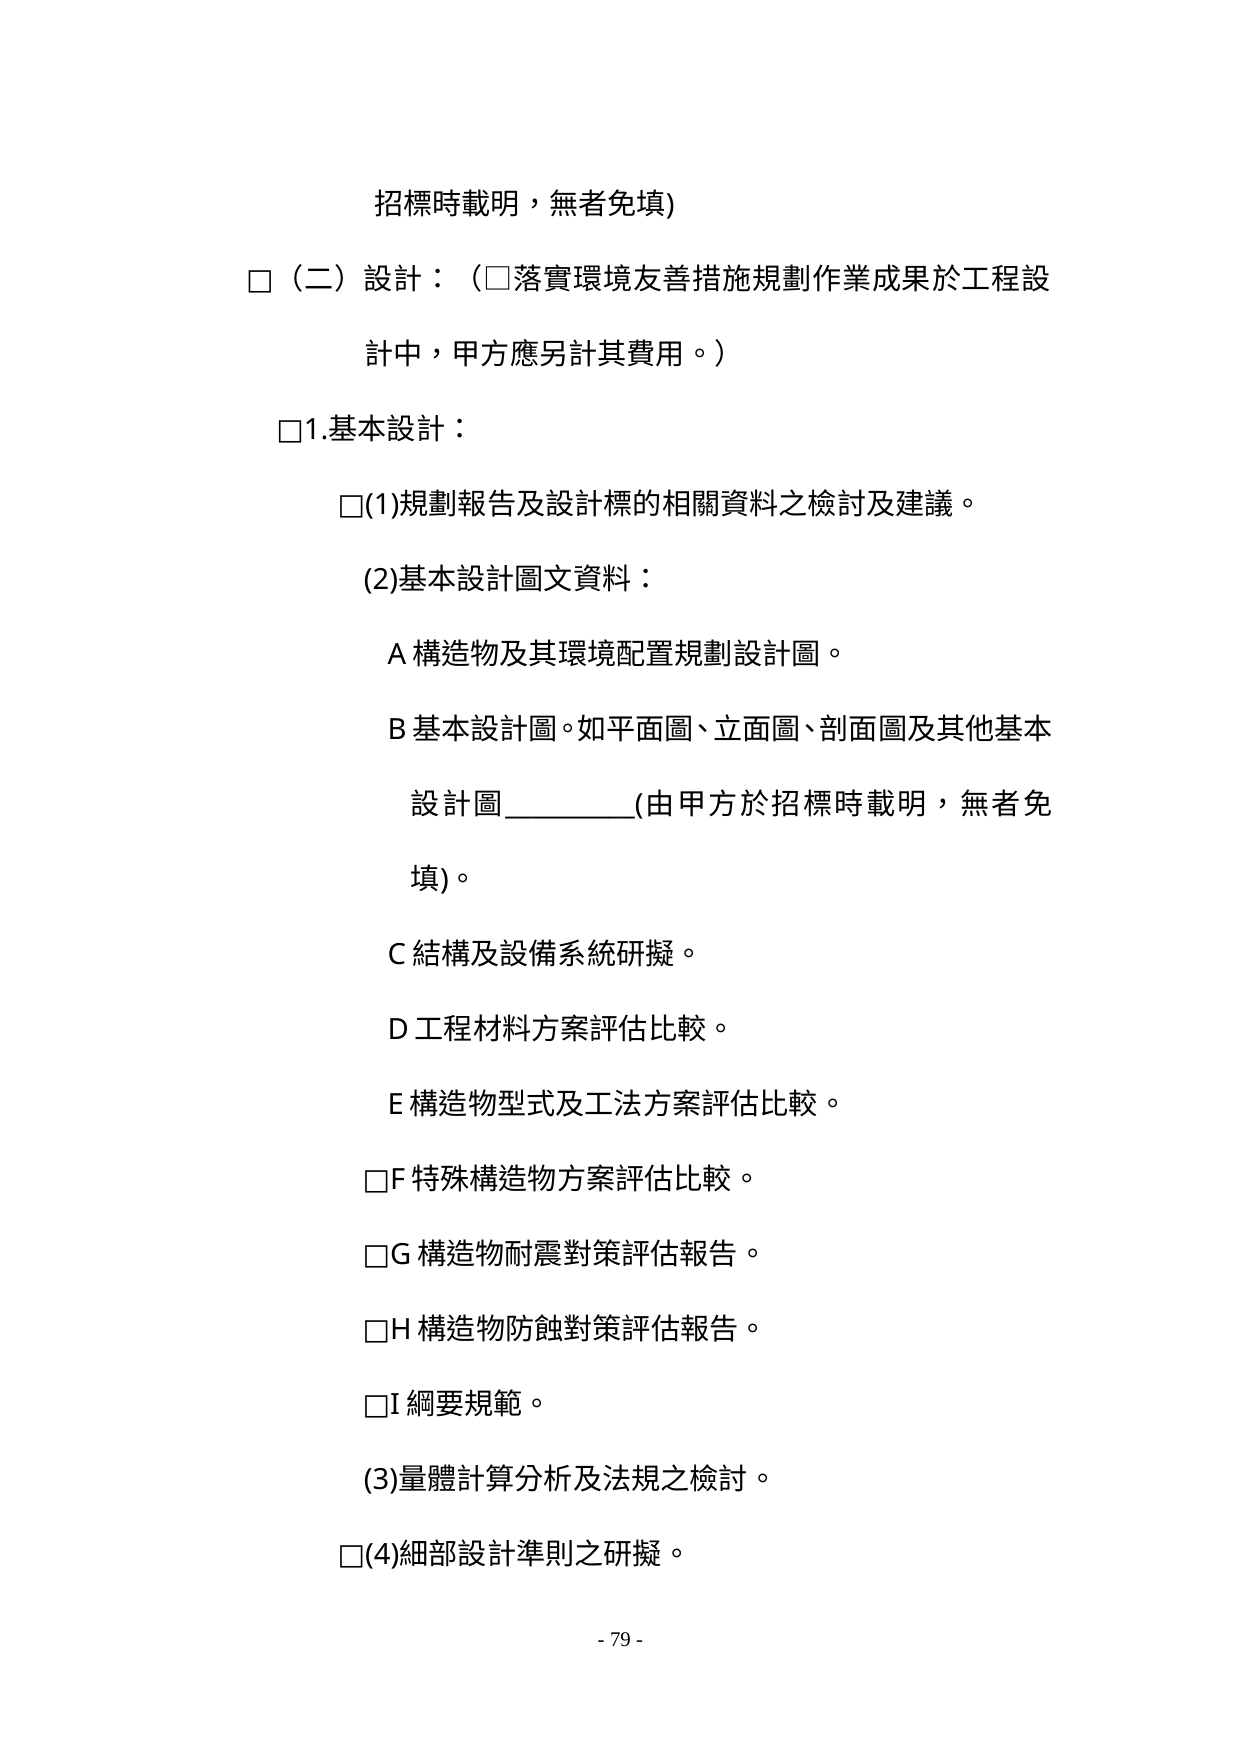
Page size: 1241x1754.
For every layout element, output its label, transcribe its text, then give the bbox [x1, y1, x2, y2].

text □I綱要規範。 [362, 1364, 1053, 1439]
text (3)量體計算分析及法規之檢討。 [364, 1439, 1053, 1514]
text C結構及設備系統研擬。 [387, 914, 1053, 989]
text E構造物型式及工法方案評估比較。 [387, 1064, 1053, 1139]
text (2)基本設計圖文資料： [364, 539, 1053, 614]
text □(4)細部設計準則之研擬。 [337, 1514, 1053, 1589]
text □G構造物耐震對策評估報告。 [362, 1214, 1053, 1289]
text □1.基本設計： [276, 389, 1053, 464]
text □(1)規劃報告及設計標的相關資料之檢討及建議。 [337, 464, 1053, 539]
text D工程材料方案評估比較。 [387, 989, 1053, 1064]
text B基本設計圖。如平面圖、立面圖、剖面圖及其他基本設計圖__________(由甲方於招標時載明，無者免填)。 [387, 689, 1053, 914]
text □（二）設計：（□落實環境友善措施規劃作業成果於工程設計中，甲方應另計其費用。） [246, 239, 1053, 389]
text 招標時載明，無者免填) [330, 164, 1053, 239]
text □H構造物防蝕對策評估報告。 [362, 1289, 1053, 1364]
text A構造物及其環境配置規劃設計圖。 [387, 614, 1053, 689]
text □F特殊構造物方案評估比較。 [362, 1139, 1053, 1214]
